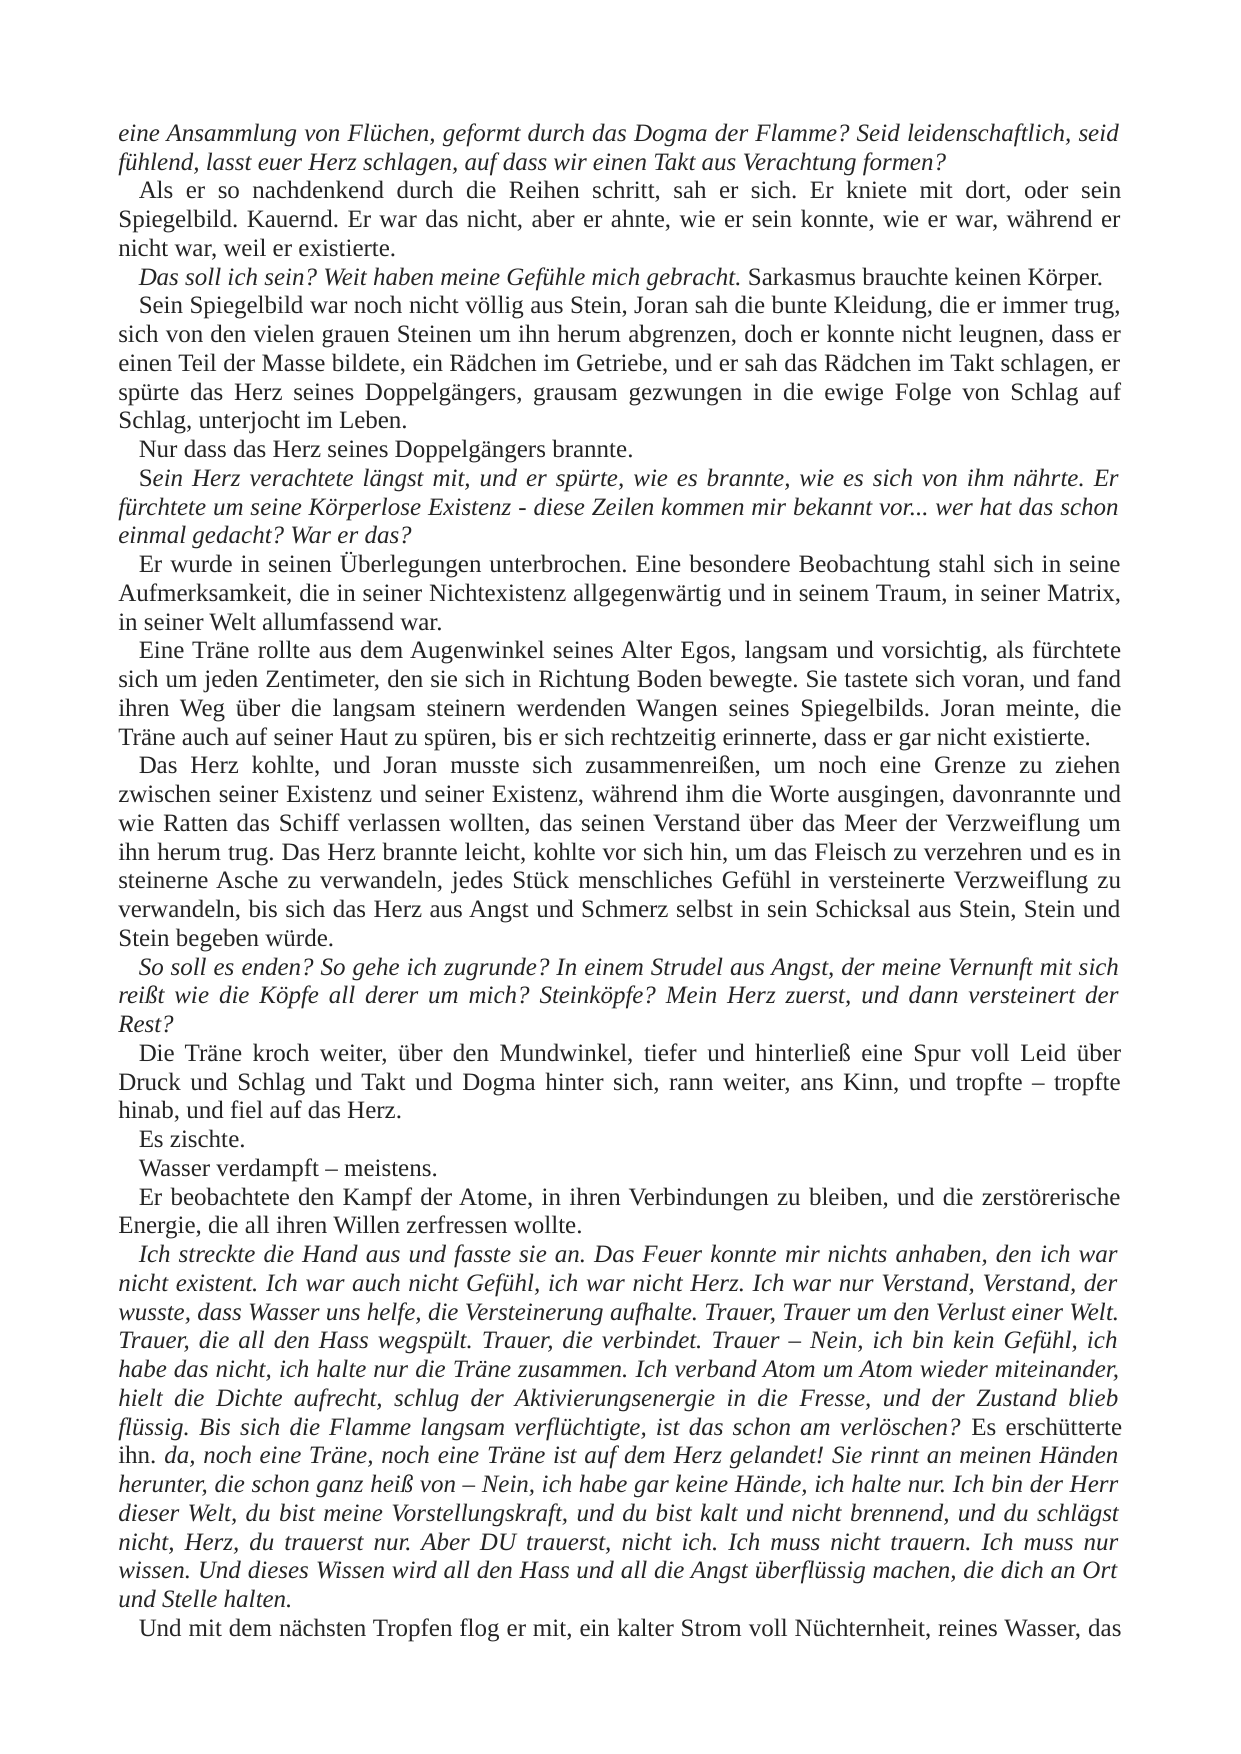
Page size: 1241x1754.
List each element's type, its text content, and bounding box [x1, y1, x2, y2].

text Wasser verdampft – meistens. [118, 1153, 1122, 1182]
text Sein Herz verachtete längst mit, und er spürte, wie es brannte, wie es sich von ihm nährte. Er fürchtete um seine Körperlose Existenz - diese Zeilen kommen mir bekannt vor... wer hat das schon einmal gedacht? War er das? [118, 463, 1122, 549]
text Nur dass das Herz seines Doppelgängers brannte. [118, 434, 1122, 463]
text Ich streckte die Hand aus und fasste sie an. Das Feuer konnte mir nichts anhaben, den ich war nicht existent. Ich war auch nicht Gefühl, ich war nicht Herz. Ich war nur Verstand, Verstand, der wusste, dass Wasser uns helfe, die Versteinerung aufhalte. Trauer, Trauer um den Verlust einer Welt. Trauer, die all den Hass wegspült. Trauer, die verbindet. Trauer – Nein, ich bin kein Gefühl, ich habe das nicht, ich halte nur die Träne zusammen. Ich verband Atom um Atom wieder miteinander, hielt die Dichte aufrecht, schlug der Aktivierungsenergie in die Fresse, und der Zustand blieb flüssig. Bis sich die Flamme langsam verflüchtigte, ist das schon am verlöschen? Es erschütterte ihn. da, noch eine Träne, noch eine Träne ist auf dem Herz gelandet! Sie rinnt an meinen Händen herunter, die schon ganz heiß von – Nein, ich habe gar keine Hände, ich halte nur. Ich bin der Herr dieser Welt, du bist meine Vorstellungskraft, und du bist kalt und nicht brennend, und du schlägst nicht, Herz, du trauerst nur. Aber DU trauerst, nicht ich. Ich muss nicht trauern. Ich muss nur wissen. Und dieses Wissen wird all den Hass und all die Angst überflüssig machen, die dich an Ort und Stelle halten. [118, 1239, 1122, 1613]
text Als er so nachdenkend durch die Reihen schritt, sah er sich. Er kniete mit dort, oder sein Spiegelbild. Kauernd. Er war das nicht, aber er ahnte, wie er sein konnte, wie er war, während er nicht war, weil er existierte. [118, 176, 1122, 262]
text Das soll ich sein? Weit haben meine Gefühle mich gebracht. Sarkasmus brauchte keinen Körper. [118, 262, 1122, 291]
text Er wurde in seinen Überlegungen unterbrochen. Eine besondere Beobachtung stahl sich in seine Aufmerksamkeit, die in seiner Nichtexistenz allgegenwärtig und in seinem Traum, in seiner Matrix, in seiner Welt allumfassend war. [118, 549, 1122, 636]
text Es zischte. [118, 1124, 1122, 1153]
text Das Herz kohlte, und Joran musste sich zusammenreißen, um noch eine Grenze zu ziehen zwischen seiner Existenz und seiner Existenz, während ihm die Worte ausgingen, davonrannte und wie Ratten das Schiff verlassen wollten, das seinen Verstand über das Meer der Verzweiflung um ihn herum trug. Das Herz brannte leicht, kohlte vor sich hin, um das Fleisch zu verzehren und es in steinerne Asche zu verwandeln, jedes Stück menschliches Gefühl in versteinerte Verzweiflung zu verwandeln, bis sich das Herz aus Angst und Schmerz selbst in sein Schicksal aus Stein, Stein und Stein begeben würde. [118, 751, 1122, 952]
text Die Träne kroch weiter, über den Mundwinkel, tiefer und hinterließ eine Spur voll Leid über Druck und Schlag und Takt und Dogma hinter sich, rann weiter, ans Kinn, und tropfte – tropfte hinab, und fiel auf das Herz. [118, 1038, 1122, 1124]
text Eine Träne rollte aus dem Augenwinkel seines Alter Egos, langsam und vorsichtig, als fürchtete sich um jeden Zentimeter, den sie sich in Richtung Boden bewegte. Sie tastete sich voran, und fand ihren Weg über die langsam steinern werdenden Wangen seines Spiegelbilds. Joran meinte, die Träne auch auf seiner Haut zu spüren, bis er sich rechtzeitig erinnerte, dass er gar nicht existierte. [118, 636, 1122, 751]
text So soll es enden? So gehe ich zugrunde? In einem Strudel aus Angst, der meine Vernunft mit sich reißt wie die Köpfe all derer um mich? Steinköpfe? Mein Herz zuerst, und dann versteinert der Rest? [118, 952, 1122, 1038]
text Sein Spiegelbild war noch nicht völlig aus Stein, Joran sah die bunte Kleidung, die er immer trug, sich von den vielen grauen Steinen um ihn herum abgrenzen, doch er konnte nicht leugnen, dass er einen Teil der Masse bildete, ein Rädchen im Getriebe, und er sah das Rädchen im Takt schlagen, er spürte das Herz seines Doppelgängers, grausam gezwungen in die ewige Folge von Schlag auf Schlag, unterjocht im Leben. [118, 291, 1122, 434]
text eine Ansammlung von Flüchen, geformt durch das Dogma der Flamme? Seid leidenschaftlich, seid fühlend, lasst euer Herz schlagen, auf dass wir einen Takt aus Verachtung formen? [118, 118, 1122, 176]
text Er beobachtete den Kampf der Atome, in ihren Verbindungen zu bleiben, und die zerstörerische Energie, die all ihren Willen zerfressen wollte. [118, 1182, 1122, 1239]
text Und mit dem nächsten Tropfen flog er mit, ein kalter Strom voll Nüchternheit, reines Wasser, das [118, 1613, 1122, 1642]
